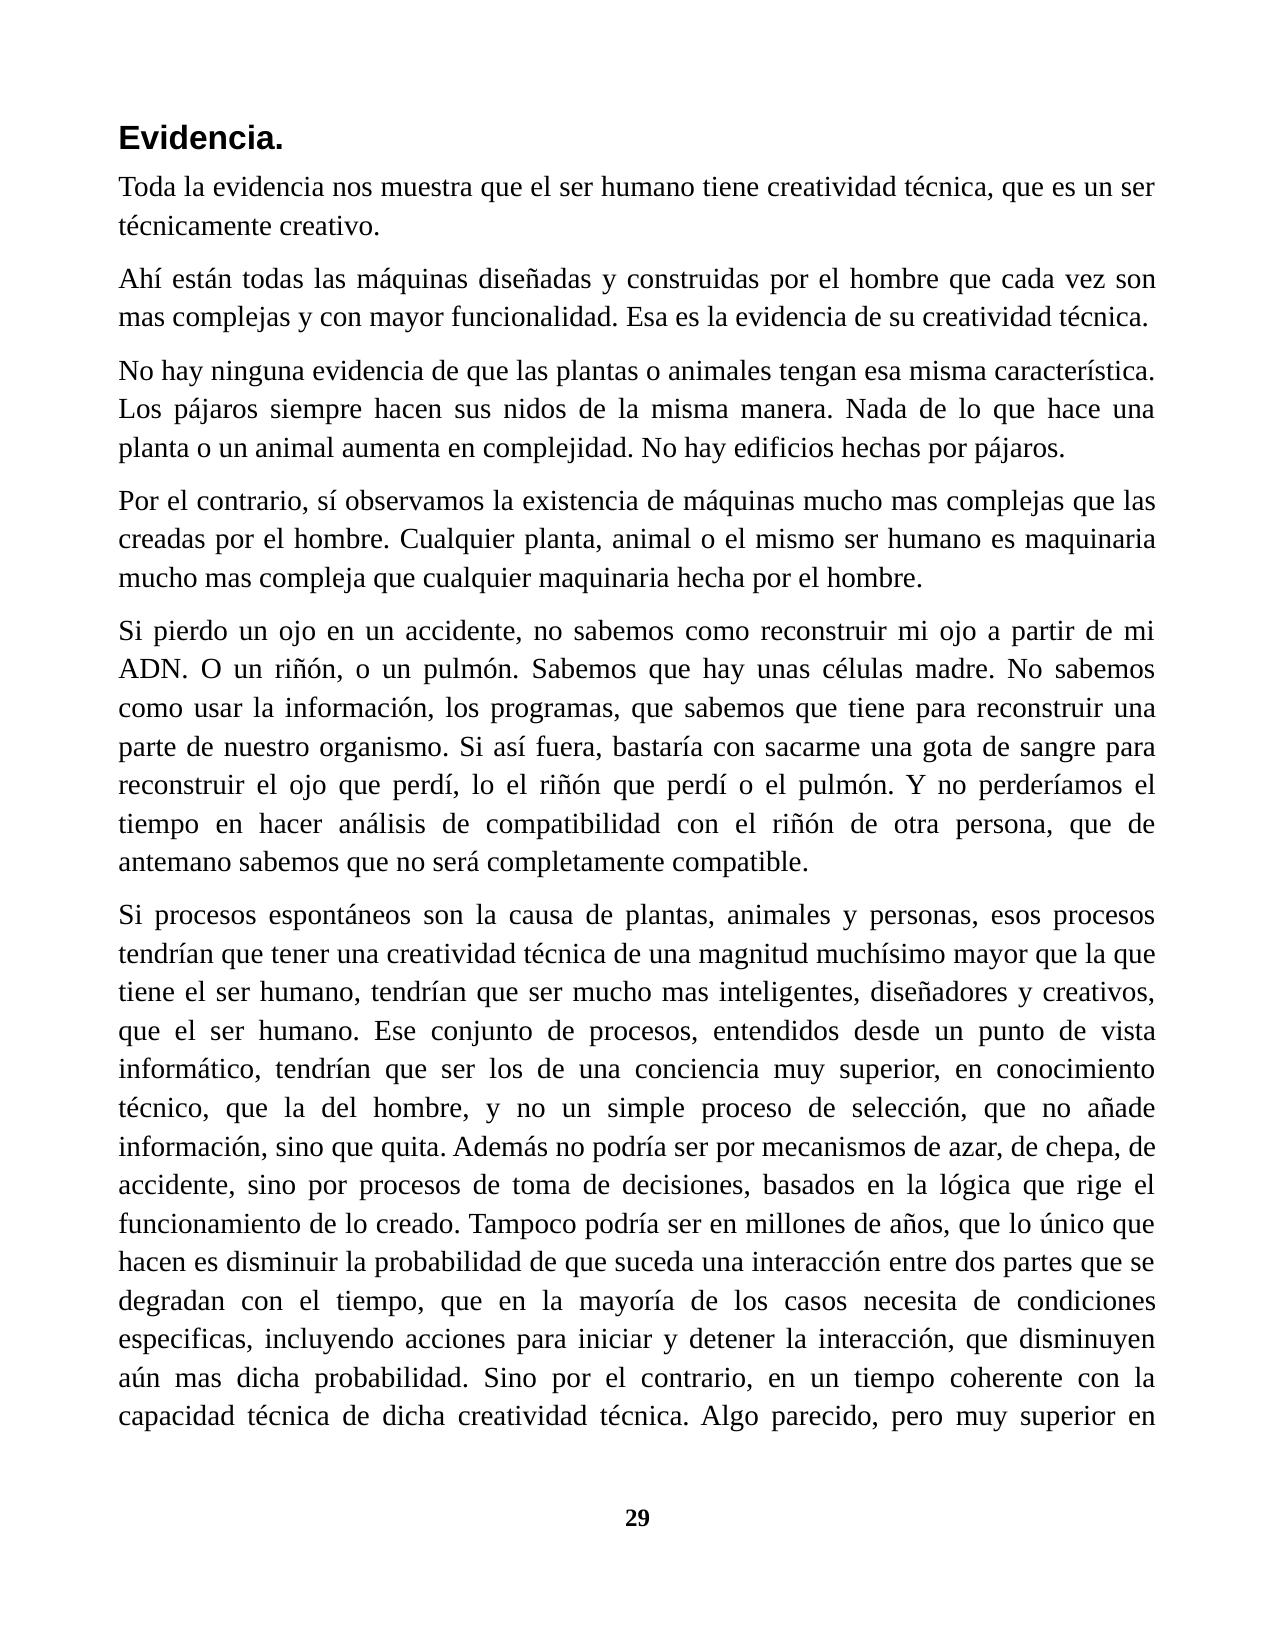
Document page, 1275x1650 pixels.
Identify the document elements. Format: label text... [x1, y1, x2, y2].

text No hay ninguna evidencia de que las plantas o animales tengan esa misma característica. Los pájaros siempre hacen sus nidos de la misma manera. Nada de lo que hace una planta o un animal aumenta en complejidad. No hay edificios hechas por pájaros. [118, 353, 1157, 463]
text Toda la evidencia nos muestra que el ser humano tiene creatividad técnica, que es un ser técnicamente creativo. [118, 169, 1157, 241]
text Si pierdo un ojo en un accidente, no sabemos como reconstruir mi ojo a partir de mi ADN. O un riñón, o un pulmón. Sabemos que hay unas células madre. No sabemos como usar la información, los programas, que sabemos que tiene para reconstruir una parte de nuestro organismo. Si así fuera, bastaría con sacarme una gota de sangre para reconstruir el ojo que perdí, lo el riñón que perdí o el pulmón. Y no perderíamos el tiempo en hacer análisis de compatibilidad con el riñón de otra persona, que de antemano sabemos que no será completamente compatible. [118, 613, 1157, 878]
text Ahí están todas las máquinas diseñadas y construidas por el hombre que cada vez son mas complejas y con mayor funcionalidad. Esa es la evidencia de su creatividad técnica. [118, 261, 1157, 333]
subtitle Evidencia. [118, 118, 1157, 157]
text Si procesos espontáneos son la causa de plantas, animales y personas, esos procesos tendrían que tener una creatividad técnica de una magnitud muchísimo mayor que la que tiene el ser humano, tendrían que ser mucho mas inteligentes, diseñadores y creativos, que el ser humano. Ese conjunto de procesos, entendidos desde un punto de vista informático, tendrían que ser los de una conciencia muy superior, en conocimiento técnico, que la del hombre, y no un simple proceso de selección, que no añade información, sino que quita. Además no podría ser por mecanismos de azar, de chepa, de accidente, sino por procesos de toma de decisiones, basados en la lógica que rige el funcionamiento de lo creado. Tampoco podría ser en millones de años, que lo único que hacen es disminuir la probabilidad de que suceda una interacción entre dos partes que se degradan con el tiempo, que en la mayoría de los casos necesita de condiciones especificas, incluyendo acciones para iniciar y detener la interacción, que disminuyen aún mas dicha probabilidad. Sino por el contrario, en un tiempo coherente con la capacidad técnica de dicha creatividad técnica. Algo parecido, pero muy superior en [118, 897, 1157, 1432]
text Por el contrario, sí observamos la existencia de máquinas mucho mas complejas que las creadas por el hombre. Cualquier planta, animal o el mismo ser humano es maquinaria mucho mas compleja que cualquier maquinaria hecha por el hombre. [118, 483, 1157, 593]
